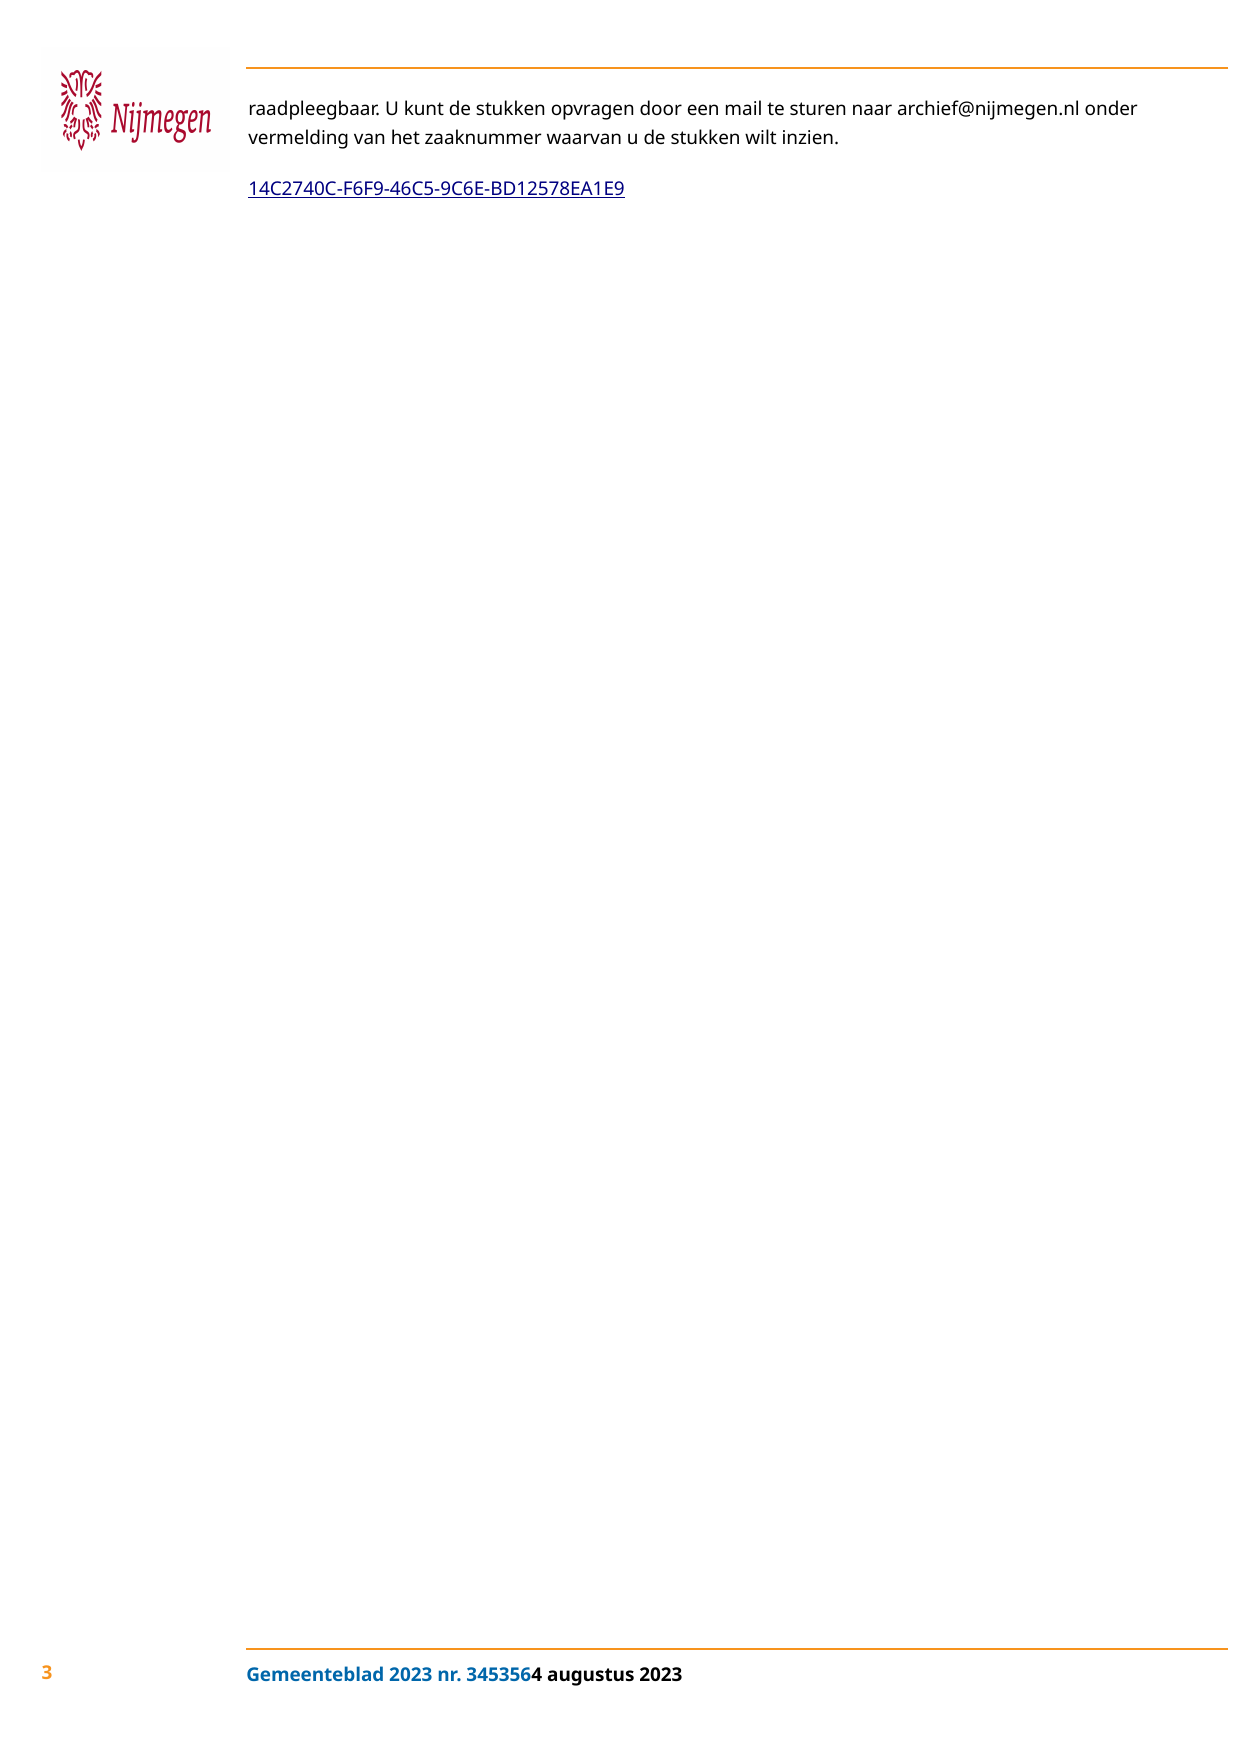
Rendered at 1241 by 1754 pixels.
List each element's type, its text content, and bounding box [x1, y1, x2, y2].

picture [41, 47, 231, 172]
text raadpleegbaar. U kunt de stukken opvragen door een mail te sturen naar archief@nijmegen.nl onder vermelding van het zaaknummer waarvan u de stukken wilt inzien. [248, 95, 1152, 150]
text 14C2740C-F6F9-46C5-9C6E-BD12578EA1E9 [248, 175, 1152, 201]
